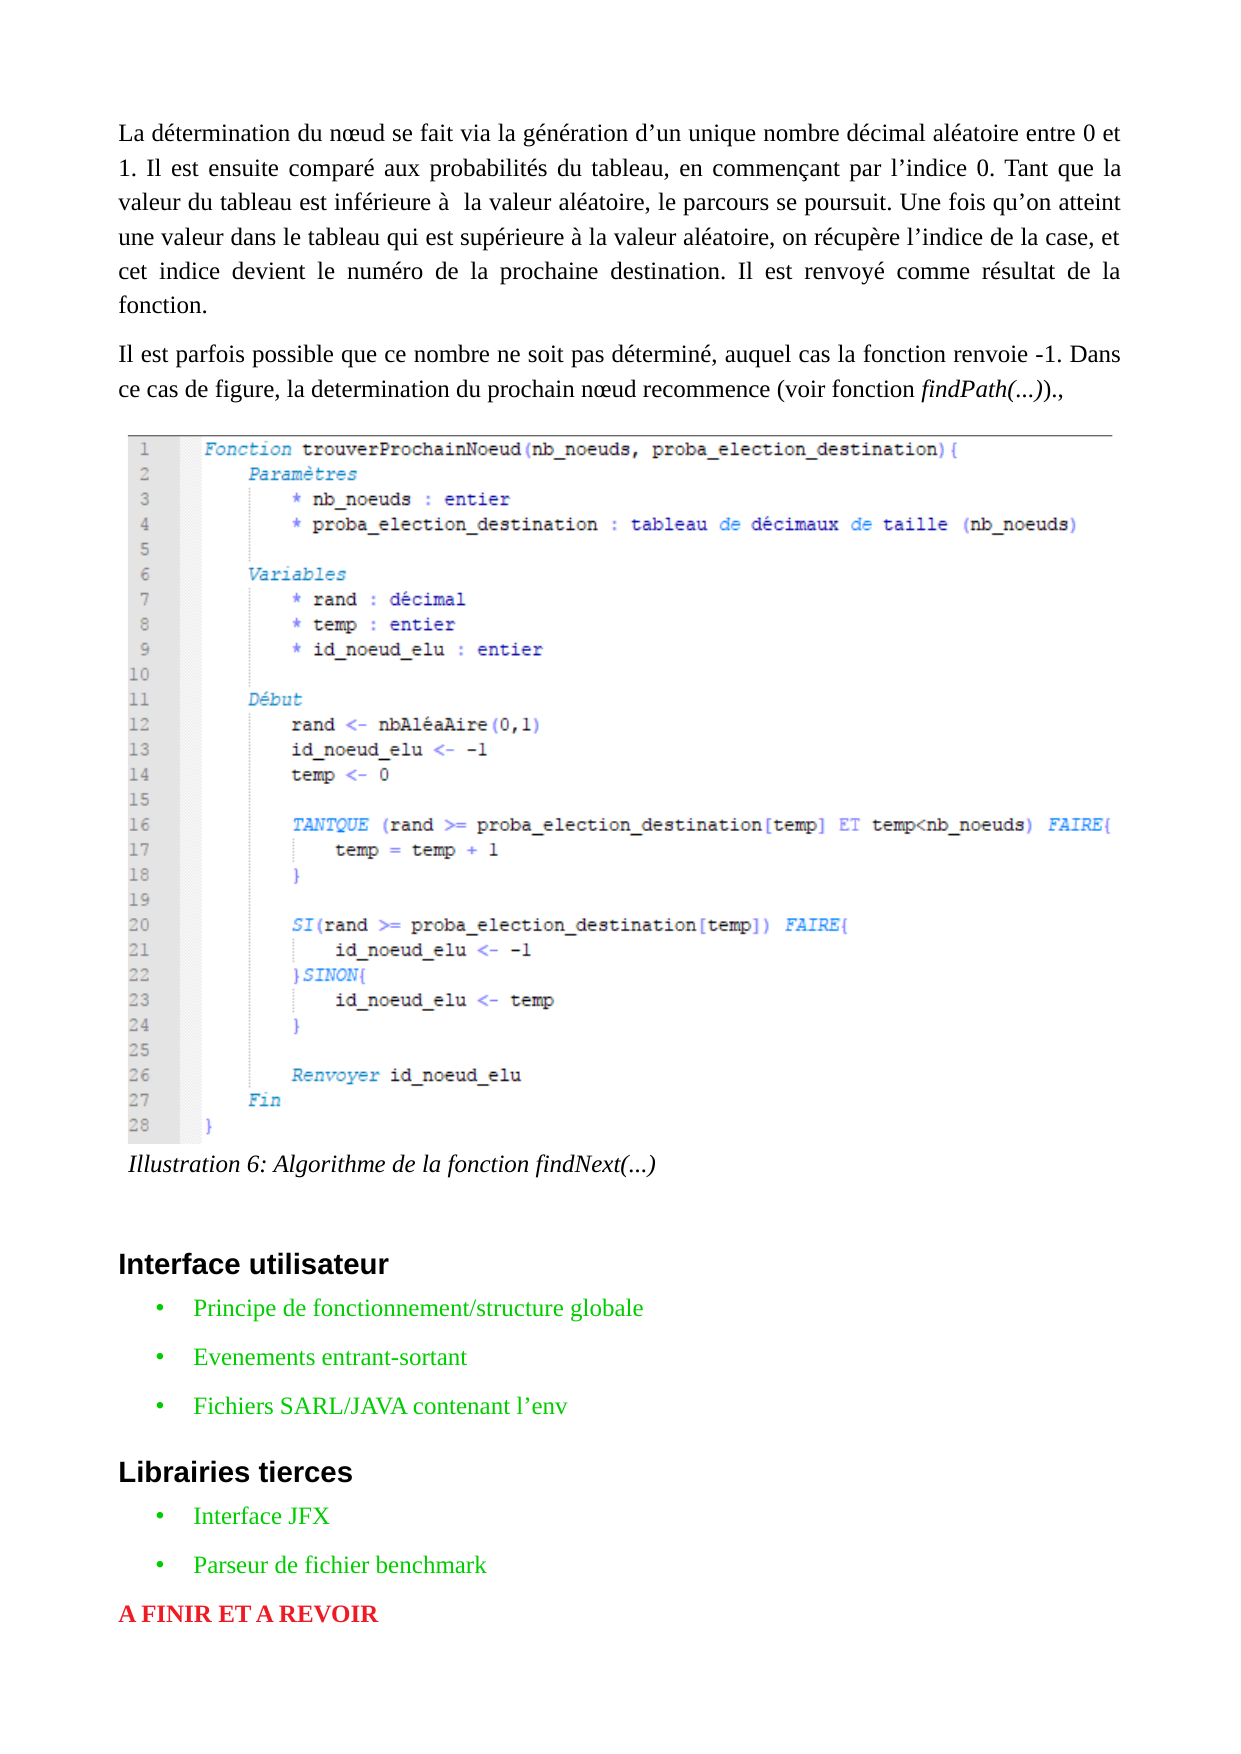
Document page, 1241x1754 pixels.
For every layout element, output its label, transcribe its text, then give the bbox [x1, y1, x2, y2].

subtitle Interface utilisateur [118, 1247, 1122, 1281]
list Parseur de fichier benchmark [156, 1550, 1122, 1579]
text Il est parfois possible que ce nombre ne soit pas déterminé, auquel cas la fonction renvoie -1. Dans ce cas de figure, la determination du prochain nœud recommence (voir fonction findPath(...))., [118, 339, 1122, 403]
text A FINIR ET A REVOIR [118, 1599, 1122, 1628]
subtitle Librairies tierces [118, 1455, 1122, 1489]
text Illustration 6: Algorithme de la fonction findNext(...) [128, 1144, 1112, 1178]
list Fichiers SARL/JAVA contenant l’env [156, 1391, 1122, 1420]
text La détermination du nœud se fait via la génération d’un unique nombre décimal aléatoire entre 0 et 1. Il est ensuite comparé aux probabilités du tableau, en commençant par l’indice 0. Tant que la valeur du tableau est inférieure à la valeur aléatoire, le parcours se poursuit. Une fois qu’on atteint une valeur dans le tableau qui est supérieure à la valeur aléatoire, on récupère l’indice de la case, et cet indice devient le numéro de la prochaine destination. Il est renvoyé comme résultat de la fonction. [118, 118, 1122, 319]
list Principe de fonctionnement/structure globale [156, 1293, 1122, 1322]
list Evenements entrant-sortant [156, 1342, 1122, 1371]
list Interface JFX [156, 1501, 1122, 1530]
picture [127, 435, 1113, 1144]
